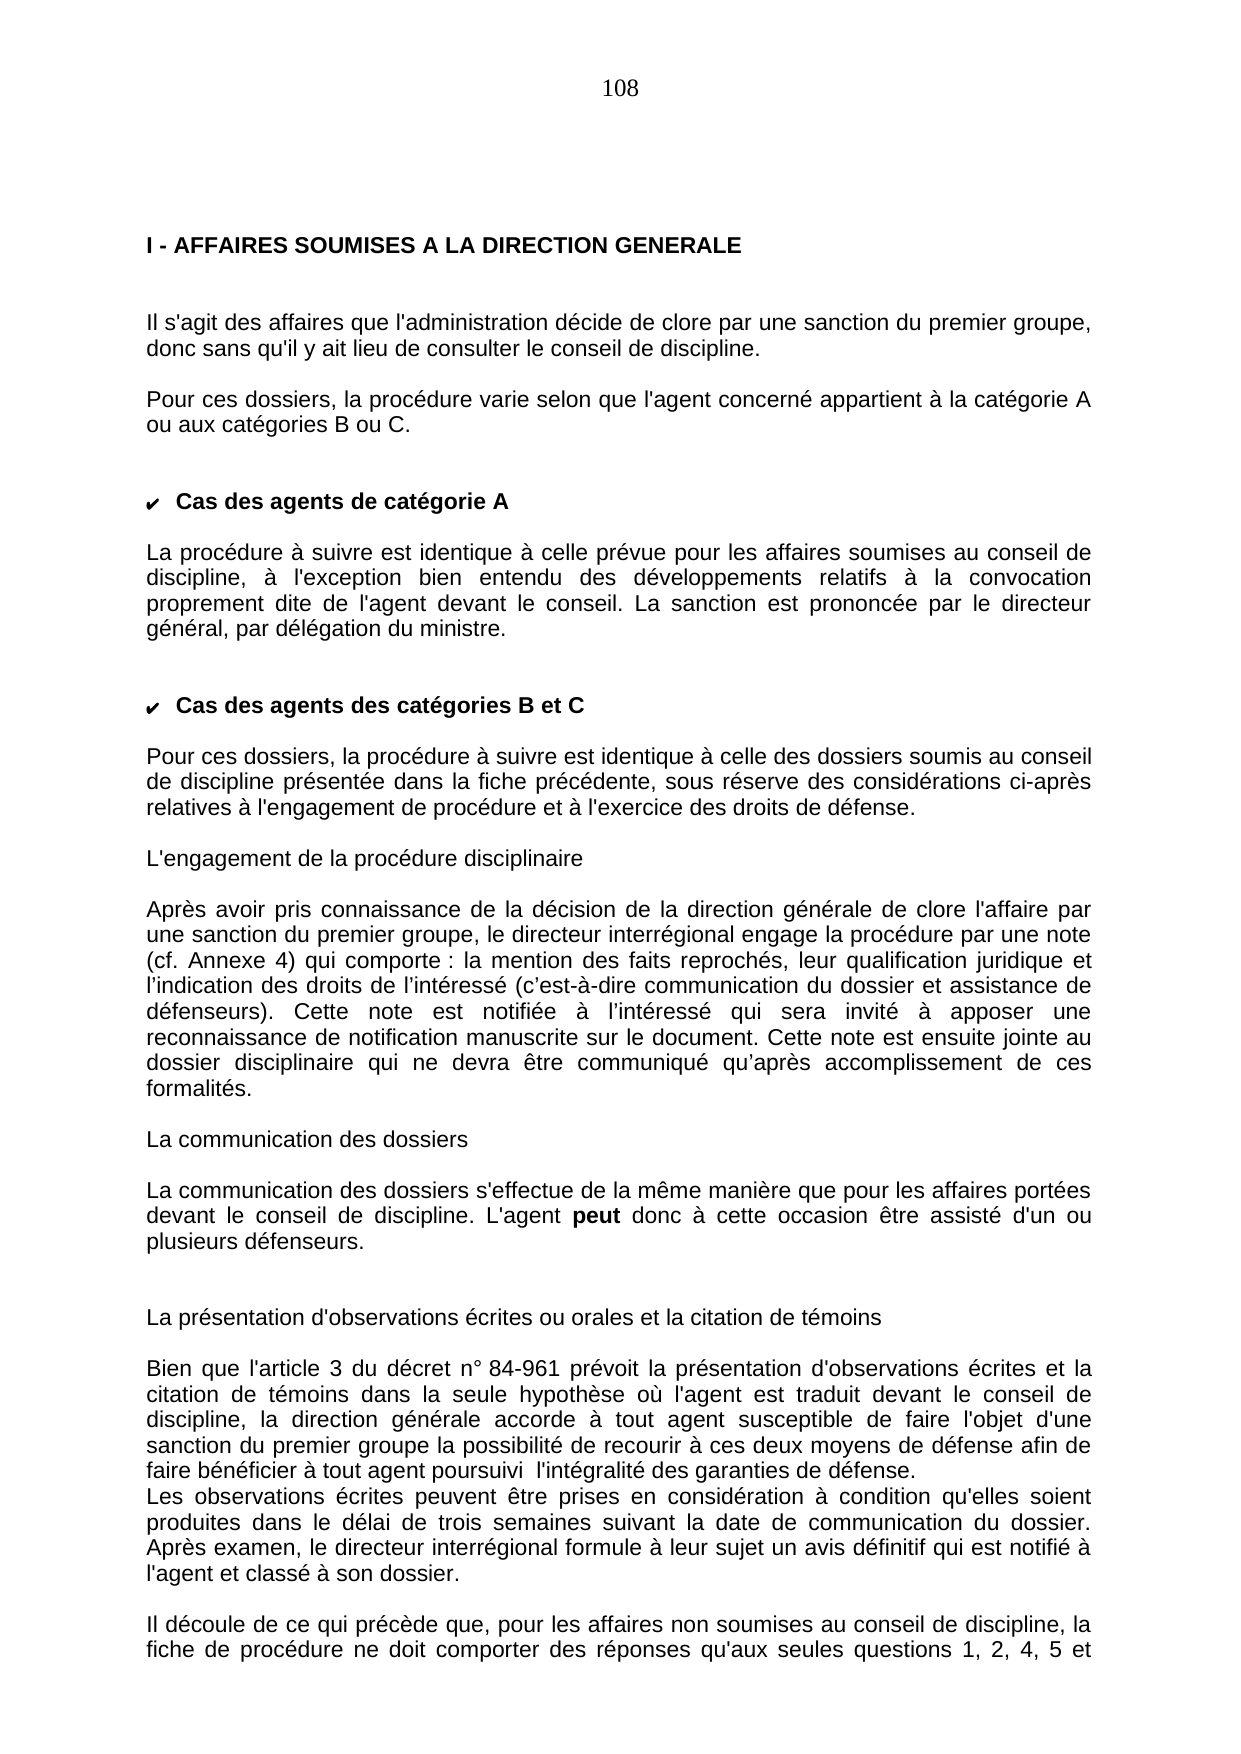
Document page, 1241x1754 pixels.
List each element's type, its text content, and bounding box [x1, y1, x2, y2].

list Cas des agents de catégorie A [146, 488, 1092, 514]
text Bien que l'article 3 du décret n° 84-961 prévoit la présentation d'observations écrites et la citation de témoins dans la seule hypothèse où l'agent est traduit devant le conseil de discipline, la direction générale accorde à tout agent susceptible de faire l'objet d'une sanction du premier groupe la possibilité de recourir à ces deux moyens de défense afin de faire bénéficier à tout agent poursuivi l'intégralité des garanties de défense. [146, 1356, 1092, 1484]
text La présentation d'observations écrites ou orales et la citation de témoins [146, 1305, 1092, 1331]
text La communication des dossiers [146, 1126, 1092, 1152]
list Cas des agents des catégories B et C [146, 692, 1092, 718]
text La communication des dossiers s'effectue de la même manière que pour les affaires portées devant le conseil de discipline. L'agent peut donc à cette occasion être assisté d'un ou plusieurs défenseurs. [146, 1177, 1092, 1254]
text Il s'agit des affaires que l'administration décide de clore par une sanction du premier groupe, donc sans qu'il y ait lieu de consulter le conseil de discipline. [146, 310, 1092, 361]
text Les observations écrites peuvent être prises en considération à condition qu'elles soient produites dans le délai de trois semaines suivant la date de communication du dossier. Après examen, le directeur interrégional formule à leur sujet un avis définitif qui est notifié à l'agent et classé à son dossier. [146, 1484, 1092, 1586]
text Il découle de ce qui précède que, pour les affaires non soumises au conseil de discipline, la fiche de procédure ne doit comporter des réponses qu'aux seules questions 1, 2, 4, 5 et [146, 1611, 1092, 1662]
text Pour ces dossiers, la procédure à suivre est identique à celle des dossiers soumis au conseil de discipline présentée dans la fiche précédente, sous réserve des considérations ci-après relatives à l'engagement de procédure et à l'exercice des droits de défense. [146, 743, 1092, 820]
text Pour ces dossiers, la procédure varie selon que l'agent concerné appartient à la catégorie A ou aux catégories B ou C. [146, 386, 1092, 437]
text L'engagement de la procédure disciplinaire [146, 846, 1092, 871]
text I - AFFAIRES SOUMISES A LA DIRECTION GENERALE [146, 233, 1092, 259]
text La procédure à suivre est identique à celle prévue pour les affaires soumises au conseil de discipline, à l'exception bien entendu des développements relatifs à la convocation proprement dite de l'agent devant le conseil. La sanction est prononcée par le directeur général, par délégation du ministre. [146, 539, 1092, 641]
text Après avoir pris connaissance de la décision de la direction générale de clore l'affaire par une sanction du premier groupe, le directeur interrégional engage la procédure par une note (cf. Annexe 4) qui comporte : la mention des faits reprochés, leur qualification juridique et l’indication des droits de l’intéressé (c’est-à-dire communication du dossier et assistance de défenseurs). Cette note est notifiée à l’intéressé qui sera invité à apposer une reconnaissance de notification manuscrite sur le document. Cette note est ensuite jointe au dossier disciplinaire qui ne devra être communiqué qu’après accomplissement de ces formalités. [146, 897, 1092, 1101]
